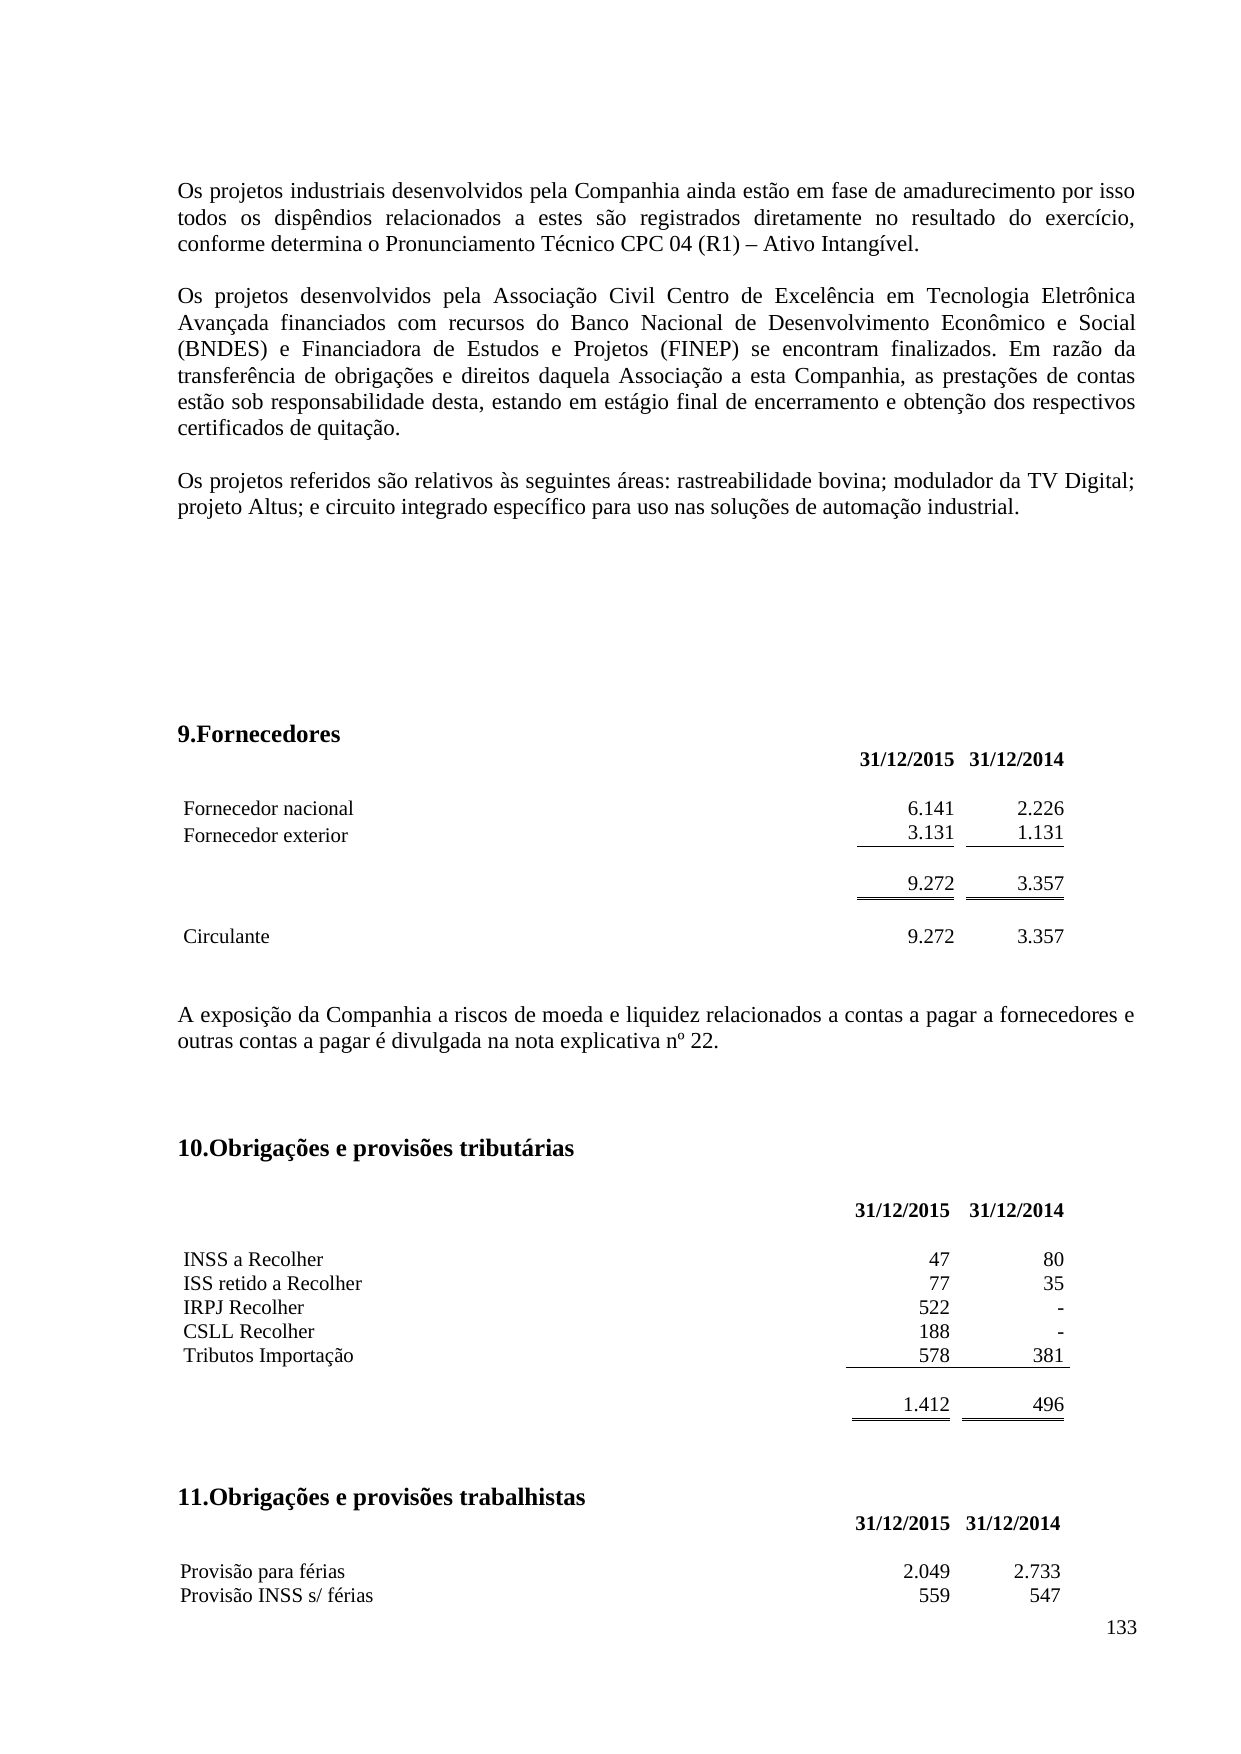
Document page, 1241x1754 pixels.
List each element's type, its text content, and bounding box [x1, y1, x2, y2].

table_cell [177, 1367, 846, 1392]
table_cell Fornecedor nacional [177, 796, 851, 819]
table_header 31/12/2015 [851, 748, 960, 771]
table_cell [956, 1535, 1066, 1559]
table_cell 47 [846, 1246, 956, 1271]
text 11.Obrigações e provisões trabalhistas [177, 1482, 1137, 1511]
table_cell Tributos Importação [177, 1343, 846, 1367]
table_cell 77 [846, 1271, 956, 1294]
table_header 31/12/2015 [846, 1511, 956, 1535]
table_cell 80 [956, 1246, 1070, 1271]
table_cell 2.226 [960, 796, 1070, 819]
table_cell [846, 1223, 956, 1246]
table_header [177, 1198, 846, 1222]
text 9.Fornecedores [177, 719, 1137, 747]
table_cell [177, 1223, 846, 1246]
table_cell [956, 1368, 1070, 1392]
table_cell [177, 1421, 846, 1445]
table_cell [956, 1421, 1070, 1445]
table_cell [851, 847, 960, 871]
table_cell 9.272 [851, 924, 960, 948]
table_cell Fornecedor exterior [177, 820, 851, 847]
table_header 31/12/2014 [960, 748, 1070, 771]
table_header [174, 1511, 846, 1535]
table_cell Circulante [177, 924, 851, 948]
text Os projetos referidos são relativos às seguintes áreas: rastreabilidade bovina; modulador da TV Digital; projeto Altus; e circuito integrado específico para uso nas soluções de automação industrial. [177, 467, 1137, 520]
table_header 31/12/2014 [956, 1511, 1066, 1535]
table_cell 578 [846, 1343, 956, 1367]
table_cell 547 [956, 1583, 1066, 1607]
table_cell 1.412 [846, 1392, 956, 1421]
table_cell [846, 1368, 956, 1392]
table_header 31/12/2015 [846, 1198, 956, 1222]
table_cell [177, 771, 851, 796]
table_cell Provisão INSS s/ férias [174, 1583, 846, 1607]
table_cell [851, 771, 960, 796]
text A exposição da Companhia a riscos de moeda e liquidez relacionados a contas a pagar a fornecedores e outras contas a pagar é divulgada na nota explicativa nº 22. [177, 1001, 1137, 1054]
table_cell 2.049 [846, 1559, 956, 1583]
table_cell 1.131 [960, 820, 1070, 847]
table_cell 9.272 [851, 871, 960, 900]
table_cell 381 [956, 1343, 1070, 1367]
table_cell [960, 771, 1070, 796]
table_cell 559 [846, 1583, 956, 1607]
table_cell [177, 900, 851, 924]
table_cell [851, 900, 960, 924]
table_cell 3.131 [851, 820, 960, 847]
table_cell 3.357 [960, 871, 1070, 900]
table_cell ISS retido a Recolher [177, 1271, 846, 1294]
table_header 31/12/2014 [956, 1198, 1070, 1222]
table_cell 522 [846, 1295, 956, 1319]
table_cell - [956, 1319, 1070, 1343]
table_cell 496 [956, 1392, 1070, 1421]
table_cell [177, 847, 851, 871]
table_cell CSLL Recolher [177, 1319, 846, 1343]
table_header [177, 748, 851, 771]
table_cell [177, 871, 851, 900]
text Os projetos desenvolvidos pela Associação Civil Centro de Excelência em Tecnologia Eletrônica Avançada financiados com recursos do Banco Nacional de Desenvolvimento Econômico e Social (BNDES) e Financiadora de Estudos e Projetos (FINEP) se encontram finalizados. Em razão da transferência de obrigações e direitos daquela Associação a esta Companhia, as prestações de contas estão sob responsabilidade desta, estando em estágio final de encerramento e obtenção dos respectivos certificados de quitação. [177, 283, 1137, 441]
table_cell 2.733 [956, 1559, 1066, 1583]
table_cell Provisão para férias [174, 1559, 846, 1583]
text Os projetos industriais desenvolvidos pela Companhia ainda estão em fase de amadurecimento por isso todos os dispêndios relacionados a estes são registrados diretamente no resultado do exercício, conforme determina o Pronunciamento Técnico CPC 04 (R1) – Ativo Intangível. [177, 177, 1137, 256]
table_cell [174, 1535, 846, 1559]
table_cell 188 [846, 1319, 956, 1343]
table_cell [956, 1223, 1070, 1246]
table_cell INSS a Recolher [177, 1246, 846, 1271]
table_cell [177, 1392, 846, 1421]
table_cell 6.141 [851, 796, 960, 819]
table_cell [960, 900, 1070, 924]
table_cell 3.357 [960, 924, 1070, 948]
table_cell [846, 1535, 956, 1559]
table_cell - [956, 1295, 1070, 1319]
text 10.Obrigações e provisões tributárias [177, 1133, 1137, 1161]
table_cell 35 [956, 1271, 1070, 1294]
table_cell [846, 1421, 956, 1445]
table_cell [960, 847, 1070, 871]
table_cell IRPJ Recolher [177, 1295, 846, 1319]
